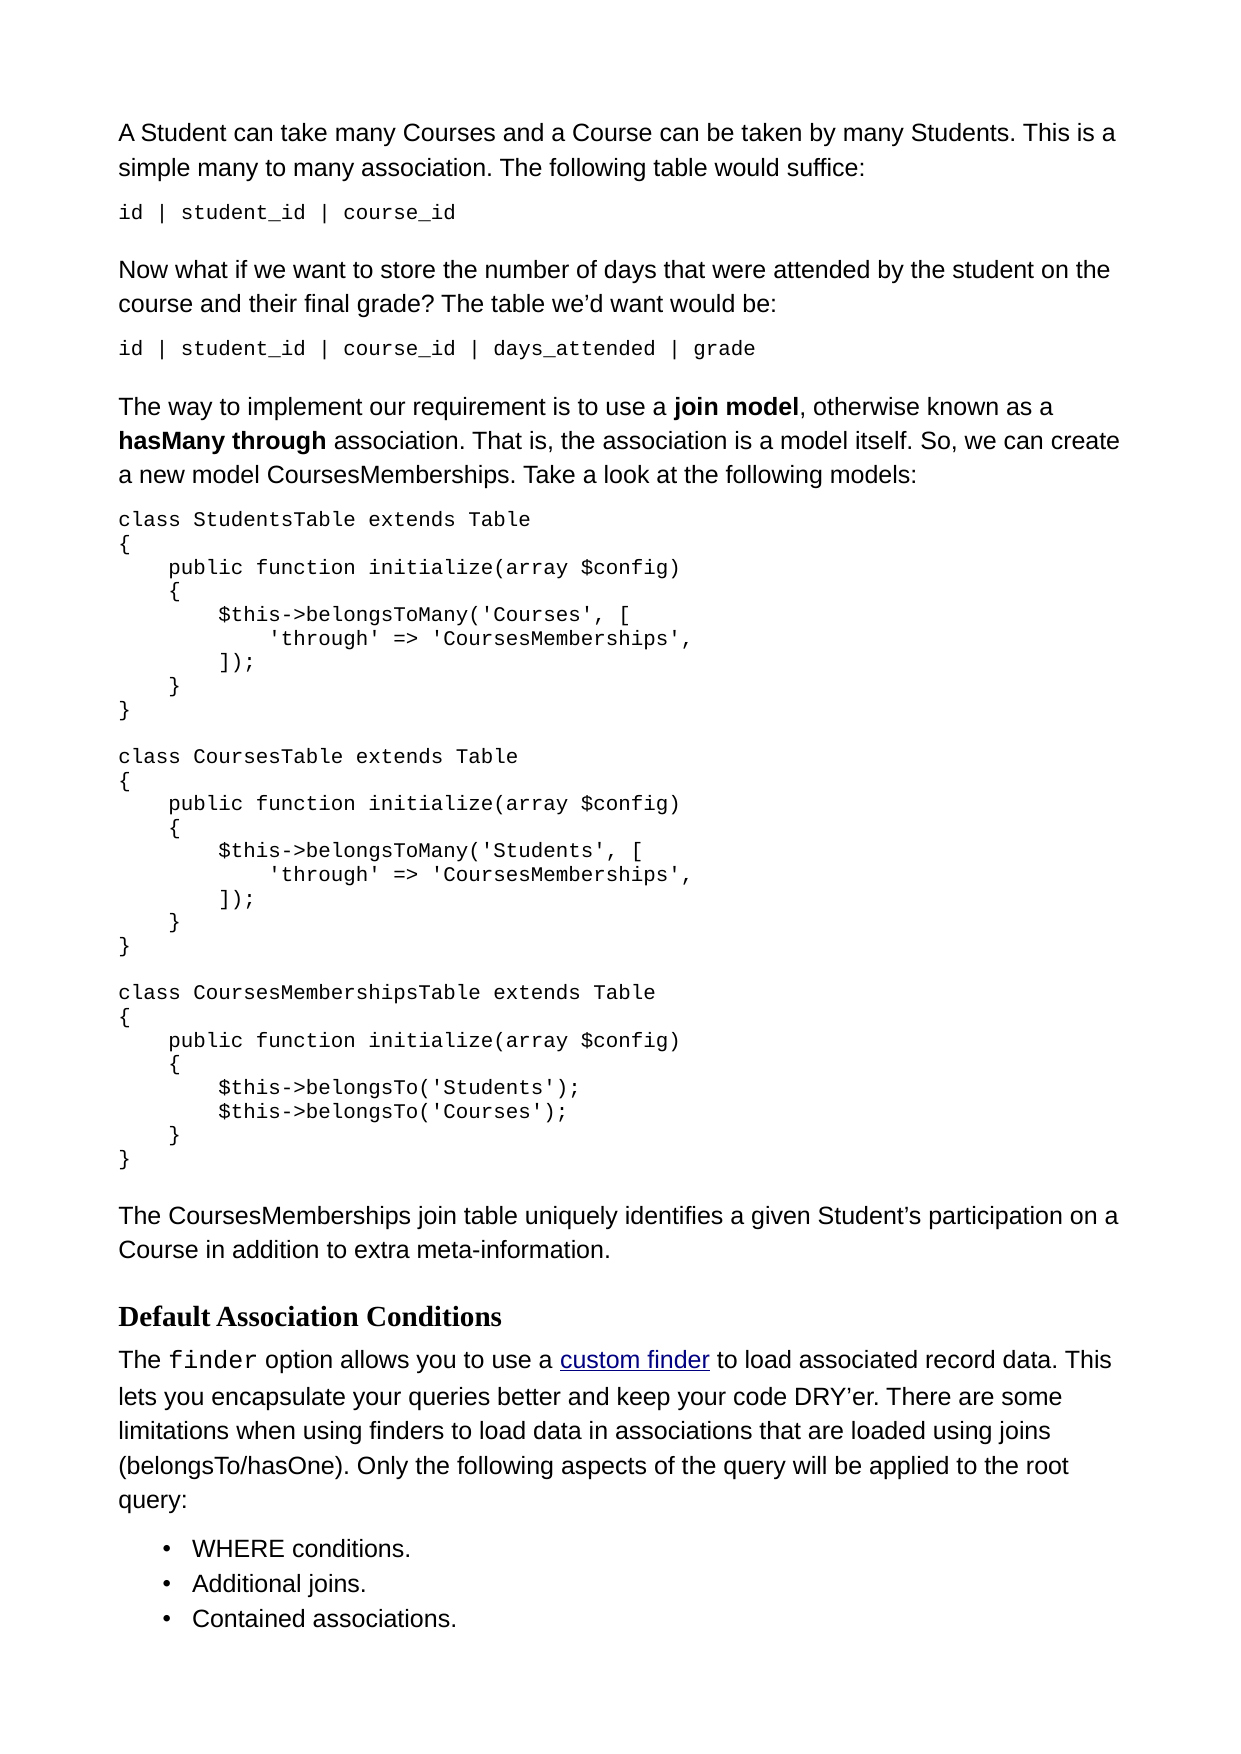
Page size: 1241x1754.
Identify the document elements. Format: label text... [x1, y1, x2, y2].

text public function initialize(array $config) [118, 793, 1122, 817]
list WHERE conditions. [162, 1534, 1122, 1563]
text } [118, 1124, 1122, 1148]
text public function initialize(array $config) [118, 1030, 1122, 1053]
text $this->belongsToMany('Courses', [ [118, 604, 1122, 628]
text The way to implement our requirement is to use a join model, otherwise known as a hasMany through association. That is, the association is a model itself. So, we can create a new model CoursesMemberships. Take a look at the following models: [118, 391, 1122, 489]
text 'through' => 'CoursesMemberships', [118, 864, 1122, 888]
text { [118, 769, 1122, 793]
text } [118, 911, 1122, 935]
text id | student_id | course_id | days_attended | grade [118, 338, 1122, 362]
text { [118, 580, 1122, 604]
text } [118, 1148, 1122, 1172]
text { [118, 1006, 1122, 1030]
text } [118, 699, 1122, 722]
list Contained associations. [162, 1603, 1122, 1632]
text ]); [118, 888, 1122, 911]
text The finder option allows you to use a custom finder to load associated record data. This lets you encapsulate your queries better and keep your code DRY’er. There are some limitations when using finders to load data in associations that are loaded using joins (belongsTo/hasOne). Only the following aspects of the query will be applied to the root query: [118, 1345, 1122, 1514]
text id | student_id | course_id [118, 202, 1122, 225]
text $this->belongsTo('Courses'); [118, 1101, 1122, 1124]
text 'through' => 'CoursesMemberships', [118, 628, 1122, 651]
text Now what if we want to store the number of days that were attended by the student on the course and their final grade? The table we’d want would be: [118, 255, 1122, 318]
text { [118, 817, 1122, 841]
text class CoursesMembershipsTable extends Table [118, 982, 1122, 1006]
text { [118, 1053, 1122, 1077]
text The CoursesMemberships join table uniquely identifies a given Student’s participation on a Course in addition to extra meta-information. [118, 1201, 1122, 1264]
text ]); [118, 651, 1122, 675]
text } [118, 675, 1122, 699]
text class StudentsTable extends Table [118, 509, 1122, 533]
text public function initialize(array $config) [118, 557, 1122, 580]
list Additional joins. [162, 1569, 1122, 1598]
text class CoursesTable extends Table [118, 746, 1122, 769]
subtitle Default Association Conditions [118, 1299, 1122, 1333]
text $this->belongsToMany('Students', [ [118, 841, 1122, 864]
text } [118, 935, 1122, 959]
text $this->belongsTo('Students'); [118, 1077, 1122, 1101]
text A Student can take many Courses and a Course can be taken by many Students. This is a simple many to many association. The following table would suffice: [118, 118, 1122, 181]
text { [118, 533, 1122, 557]
